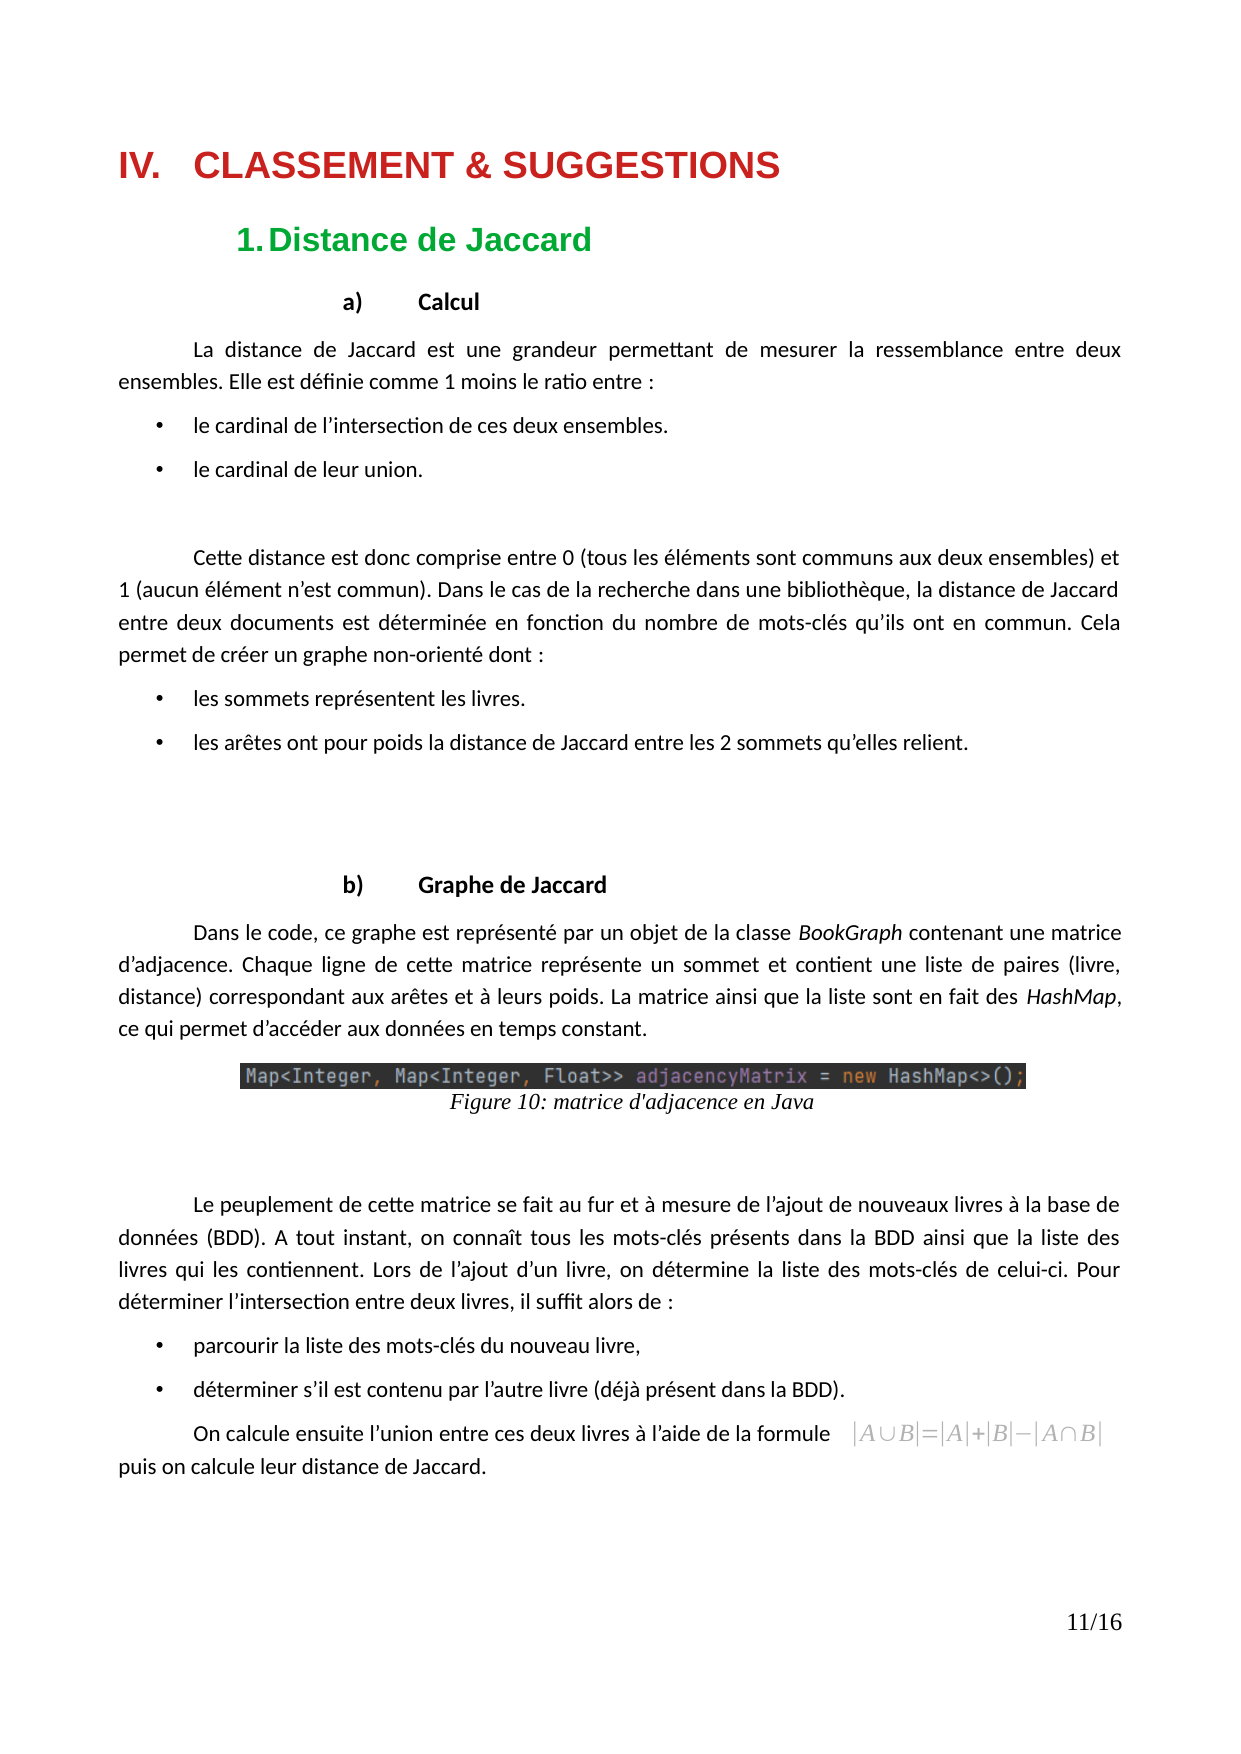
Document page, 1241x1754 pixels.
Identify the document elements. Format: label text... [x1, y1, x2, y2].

text Dans le code, ce graphe est représenté par un objet de la classe BookGraph contenant une matrice d’adjacence. Chaque ligne de cette matrice représente un sommet et contient une liste de paires (livre, distance) correspondant aux arêtes et à leurs poids. La matrice ainsi que la liste sont en fait des HashMap, ce qui permet d’accéder aux données en temps constant. [118, 918, 1122, 1042]
list le cardinal de l’intersection de ces deux ensembles. [156, 411, 1122, 439]
text Cette distance est donc comprise entre 0 (tous les éléments sont communs aux deux ensembles) et 1 (aucun élément n’est commun). Dans le cas de la recherche dans une bibliothèque, la distance de Jaccard entre deux documents est déterminée en fonction du nombre de mots-clés qu’ils ont en commun. Cela permet de créer un graphe non-orienté dont : [118, 543, 1122, 668]
text On calcule ensuite l’union entre ces deux livres à l’aide de la formulepuis on calcule leur distance de Jaccard. [118, 1419, 1122, 1480]
subtitle Calcul [342, 286, 1122, 316]
list les arêtes ont pour poids la distance de Jaccard entre les 2 sommets qu’elles relient. [156, 728, 1122, 756]
text Le peuplement de cette matrice se fait au fur et à mesure de l’ajout de nouveaux livres à la base de données (BDD). A tout instant, on connaît tous les mots-clés présents dans la BDD ainsi que la liste des livres qui les contiennent. Lors de l’ajout d’un livre, on détermine la liste des mots-clés de celui-ci. Pour déterminer l’intersection entre deux livres, il suffit alors de : [118, 1191, 1122, 1315]
list déterminer s’il est contenu par l’autre livre (déjà présent dans la BDD). [156, 1375, 1122, 1403]
subtitle CLASSEMENT & SUGGESTIONS [118, 143, 1122, 187]
text La distance de Jaccard est une grandeur permettant de mesurer la ressemblance entre deux ensembles. Elle est définie comme 1 moins le ratio entre : [118, 335, 1122, 395]
list le cardinal de leur union. [156, 455, 1122, 483]
text Figure 10: matrice d'adjacence en Java [240, 1089, 1026, 1114]
list les sommets représentent les livres. [156, 684, 1122, 712]
subtitle Distance de Jaccard [236, 220, 1122, 259]
picture [240, 1063, 1026, 1089]
list parcourir la liste des mots-clés du nouveau livre, [156, 1331, 1122, 1359]
subtitle Graphe de Jaccard [342, 869, 1122, 899]
